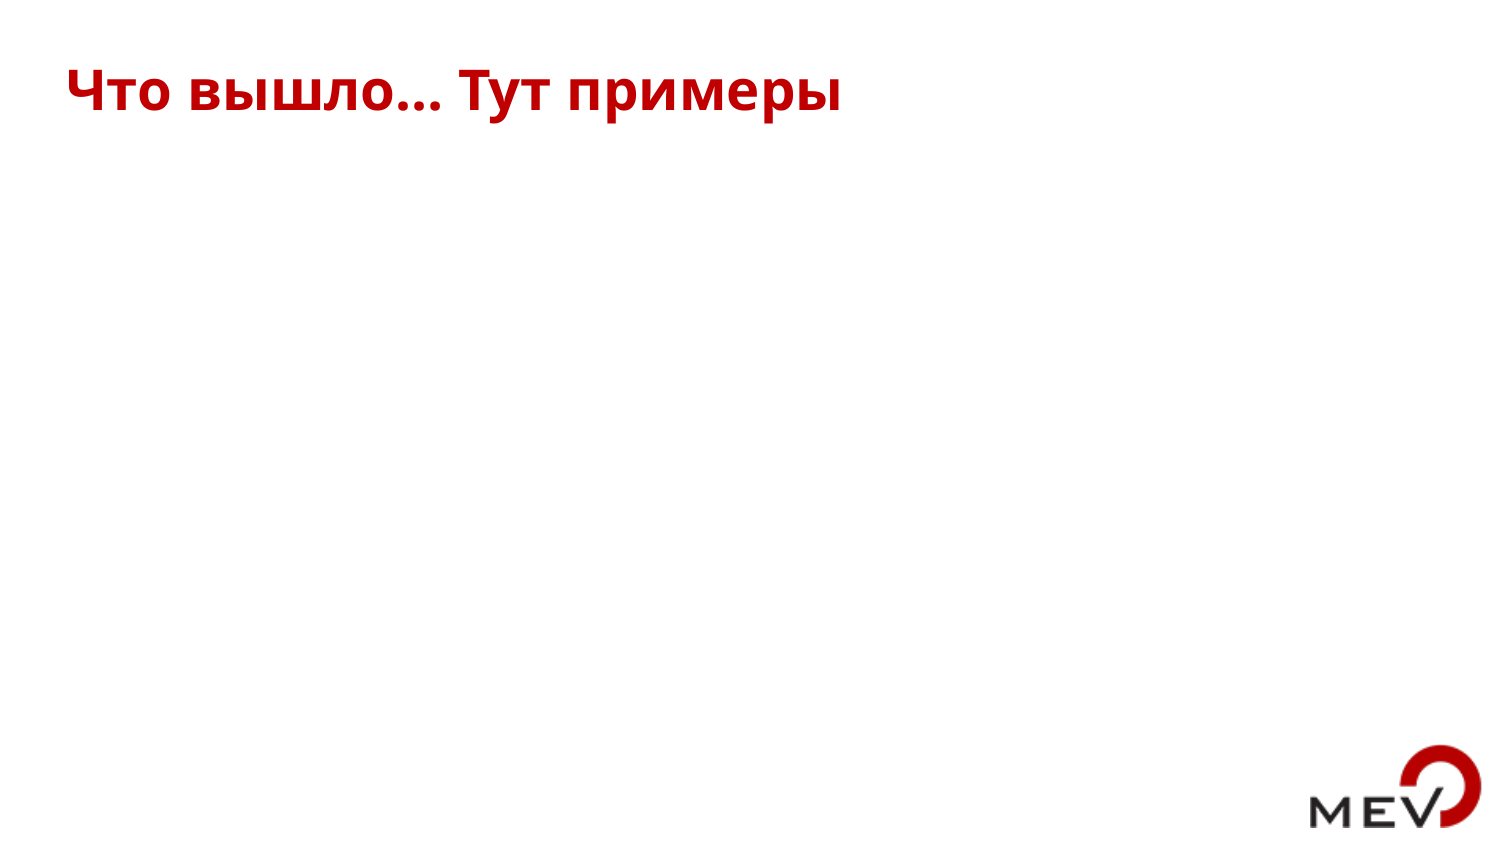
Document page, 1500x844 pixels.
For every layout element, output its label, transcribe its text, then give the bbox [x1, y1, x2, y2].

title Что вышло… Тут примеры [51, 39, 1449, 168]
picture [1310, 744, 1483, 828]
